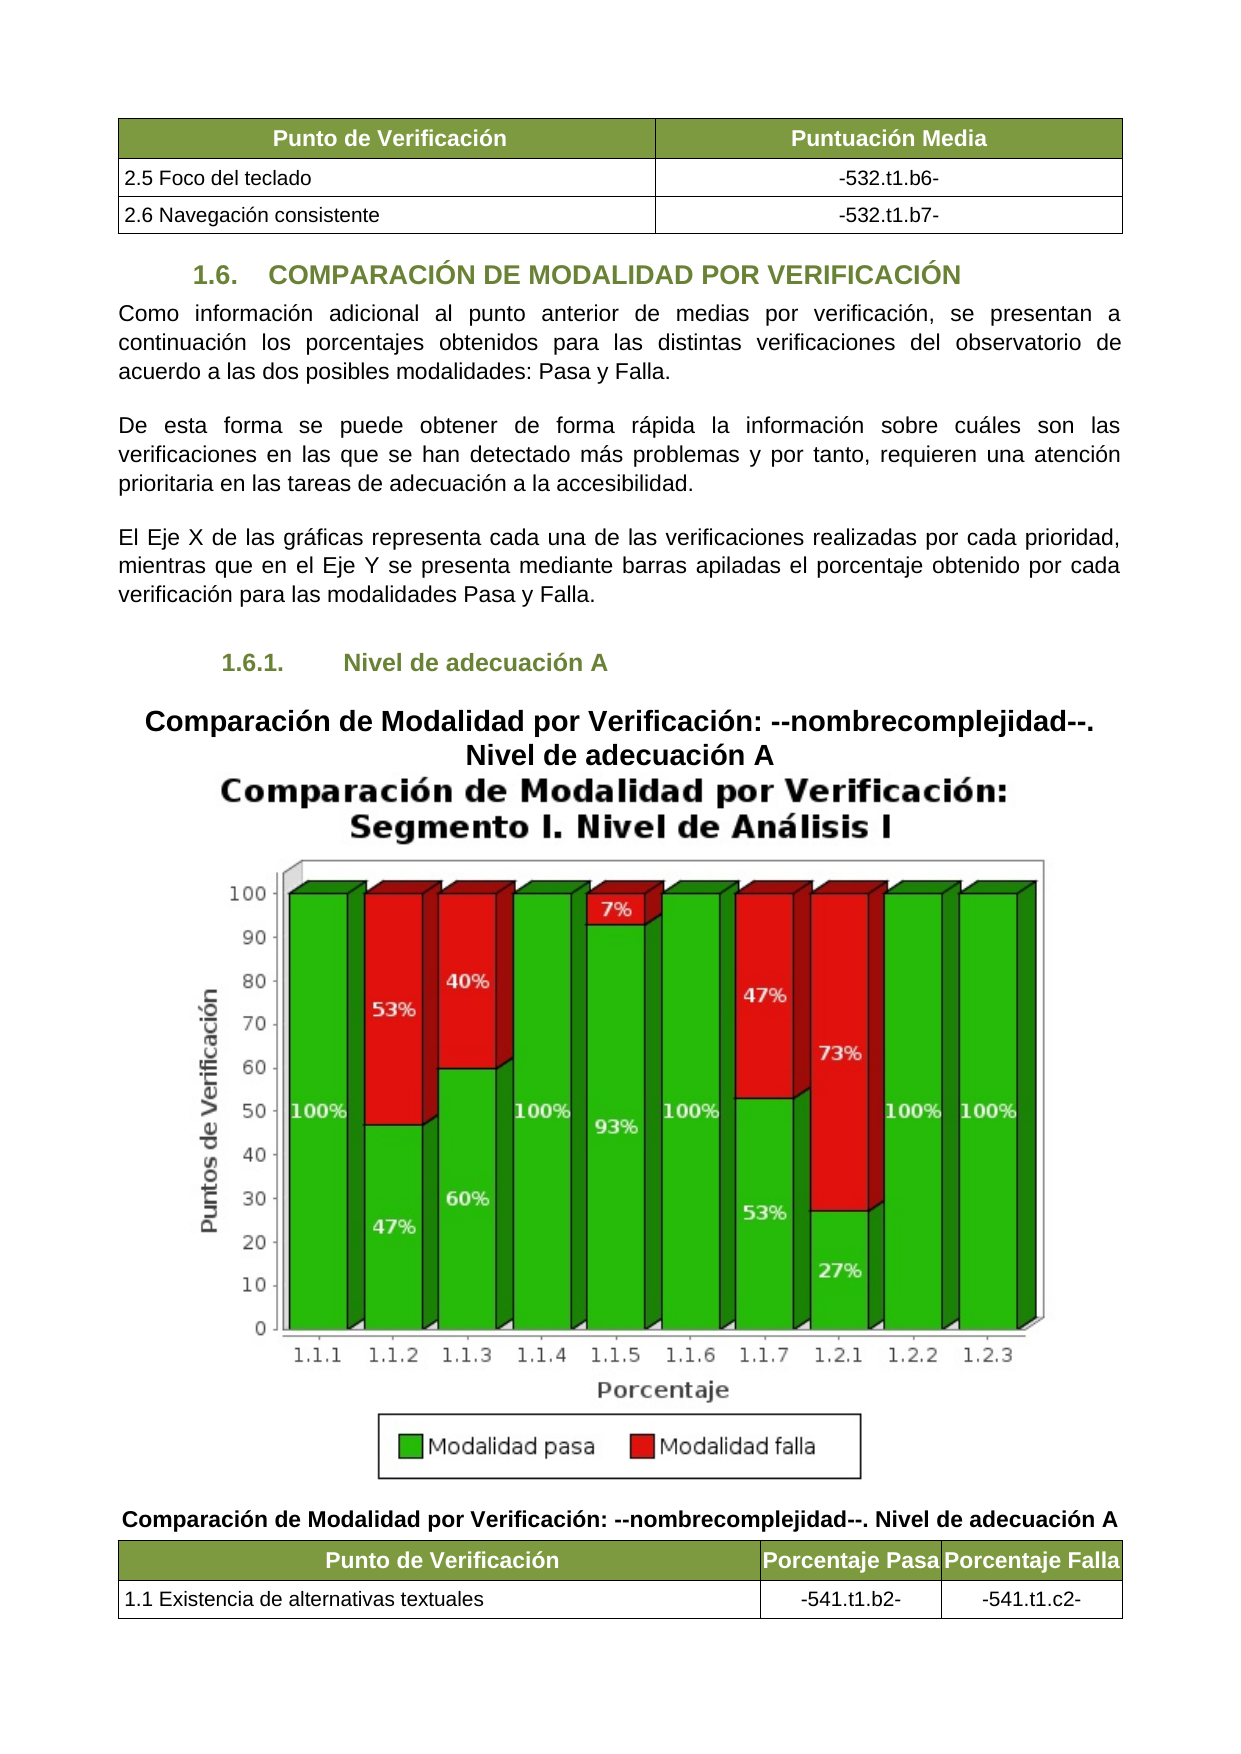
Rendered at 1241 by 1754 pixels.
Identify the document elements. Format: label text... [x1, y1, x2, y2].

subtitle Comparación de modalidad por verificación [185, 259, 1122, 290]
subtitle Nivel de adecuación A [214, 648, 1122, 677]
table_cell -532.t1.b7- [656, 197, 1122, 233]
text Como información adicional al punto anterior de medias por verificación, se presentan a continuación los porcentajes obtenidos para las distintas verificaciones del observatorio de acuerdo a las dos posibles modalidades: Pasa y Falla. [118, 300, 1122, 384]
table_header Puntuación Media [656, 119, 1122, 158]
table_header Porcentaje Pasa [761, 1541, 941, 1580]
table_header Porcentaje Falla [942, 1541, 1122, 1580]
table_header Punto de Verificación [119, 1541, 760, 1580]
table_header Punto de Verificación [119, 119, 655, 158]
table_cell -532.t1.b6- [656, 159, 1122, 196]
text El Eje X de las gráficas representa cada una de las verificaciones realizadas por cada prioridad, mientras que en el Eje Y se presenta mediante barras apiladas el porcentaje obtenido por cada verificación para las modalidades Pasa y Falla. [118, 523, 1122, 608]
text De esta forma se puede obtener de forma rápida la información sobre cuáles son las verificaciones en las que se han detectado más problemas y por tanto, requieren una atención prioritaria en las tareas de adecuación a la accesibilidad. [118, 412, 1122, 496]
table_cell 2.6 Navegación consistente [119, 197, 655, 233]
text Comparación de Modalidad por Verificación: --nombrecomplejidad--. Nivel de adecuación A [118, 704, 1122, 771]
table_cell 1.1 Existencia de alternativas textuales [119, 1581, 760, 1617]
table_cell -541.t1.c2- [942, 1581, 1122, 1617]
table_cell -541.t1.b2- [761, 1581, 941, 1617]
text Comparación de Modalidad por Verificación: --nombrecomplejidad--. Nivel de adecuación A [118, 1506, 1122, 1532]
table_cell 2.5 Foco del teclado [119, 159, 655, 196]
picture [178, 771, 1062, 1481]
